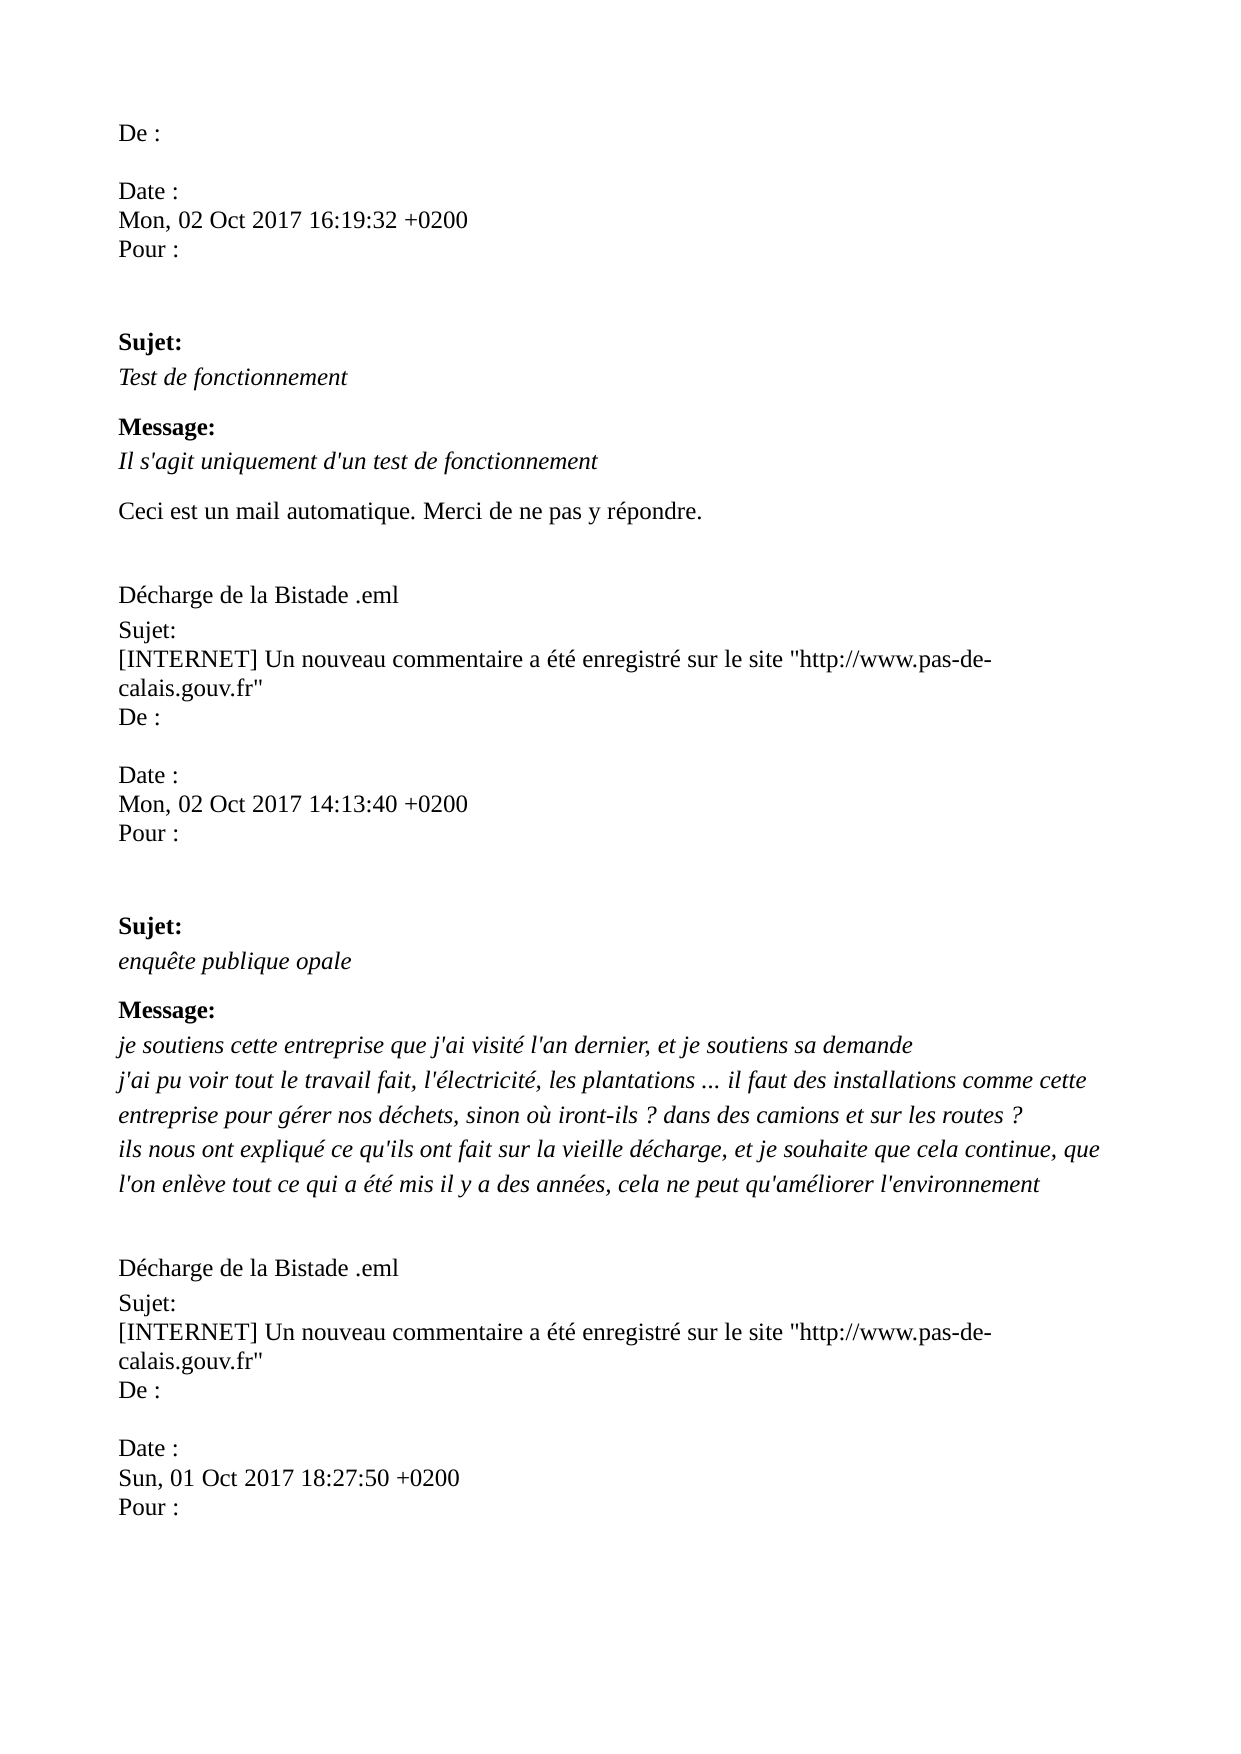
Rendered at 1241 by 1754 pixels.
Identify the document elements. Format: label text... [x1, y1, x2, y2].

table_header Sujet: [INTERNET] Un nouveau commentaire a été enregistré sur le site "http://www.pas-de-calais.gouv.fr" [118, 615, 1122, 702]
table_header Pour : [118, 1491, 1122, 1549]
text Message: je soutiens cette entreprise que j'ai visité l'an dernier, et je soutiens sa demande j'ai pu voir tout le travail fait, l'électricité, les plantations ... il faut des installations comme cette entreprise pour gérer nos déchets, sinon où iront-ils ? dans des camions et sur les routes ? ils nous ont expliqué ce qu'ils ont fait sur la vieille décharge, et je souhaite que cela continue, que l'on enlève tout ce qui a été mis il y a des années, cela ne peut qu'améliorer l'environnement [118, 995, 1122, 1198]
text Message: Il s'agit uniquement d'un test de fonctionnement [118, 411, 1122, 475]
text Sujet: enquête publique opale [118, 911, 1122, 975]
table_cell De : [118, 702, 1122, 760]
table_header Pour : [118, 234, 1122, 292]
table_cell Date : Mon, 02 Oct 2017 16:19:32 +0200 [118, 176, 1122, 234]
text Décharge de la Bistade .eml [118, 545, 1122, 609]
table_cell Date : Mon, 02 Oct 2017 14:13:40 +0200 [118, 760, 1122, 818]
table_cell De : [118, 118, 1122, 176]
table_cell De : [118, 1375, 1122, 1433]
text Sujet: Test de fonctionnement [118, 327, 1122, 391]
text Décharge de la Bistade .eml [118, 1218, 1122, 1282]
text Ceci est un mail automatique. Merci de ne pas y répondre. [118, 496, 1122, 525]
table_cell Date : Sun, 01 Oct 2017 18:27:50 +0200 [118, 1433, 1122, 1491]
table_header Pour : [118, 818, 1122, 876]
table_header Sujet: [INTERNET] Un nouveau commentaire a été enregistré sur le site "http://www.pas-de-calais.gouv.fr" [118, 1288, 1122, 1375]
